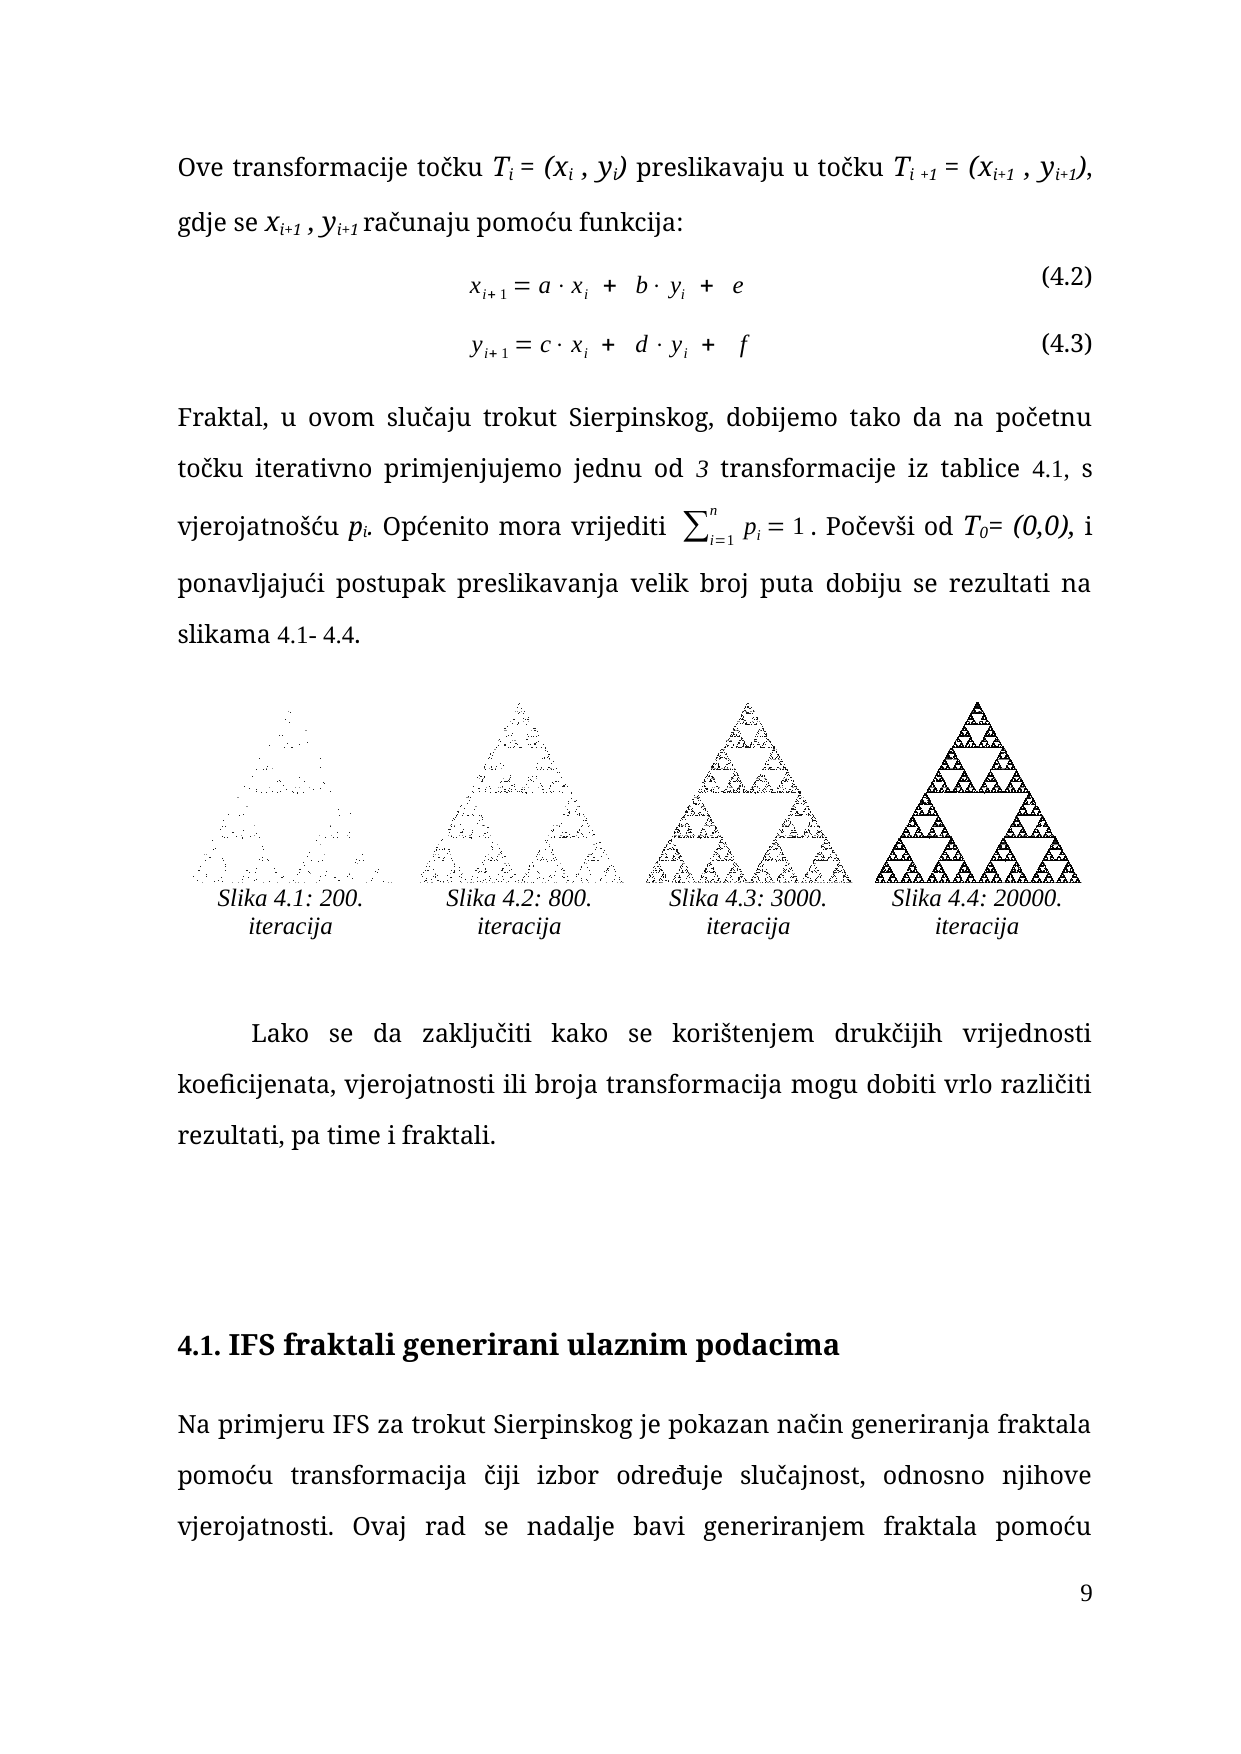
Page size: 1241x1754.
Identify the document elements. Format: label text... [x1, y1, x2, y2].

text Fraktal, u ovom slučaju trokut Sierpinskog, dobijemo tako da na početnu točku iterativno primjenjujemo jednu od 3 transformacije iz tablice 4.1, s vjerojatnošću pi. Općenito mora vrijediti . Počevši od T0= (0,0), i ponavljajući postupak preslikavanja velik broj puta dobiju se rezultati na slikama 4.1- 4.4. [177, 399, 1093, 651]
table_header Slika 4.3: 3000. iteracija [635, 697, 864, 958]
text Na primjeru IFS za trokut Sierpinskog je pokazan način generiranja fraktala pomoću transformacija čiji izbor određuje slučajnost, odnosno njihove vjerojatnosti. Ovaj rad se nadalje bavi generiranjem fraktala pomoću [177, 1407, 1093, 1543]
table_header Slika 4.2: 800. iteracija [406, 697, 635, 958]
text Ove transformacije točku Ti = (xi , yi) preslikavaju u točku Ti +1 = (xi+1 , yi+1), gdje se xi+1 , yi+1 računaju pomoću funkcija: [177, 148, 1093, 240]
table_header Slika 4.4: 20000. iteracija [864, 697, 1093, 958]
picture [646, 702, 853, 883]
text Lako se da zaključiti kako se korištenjem drukčijih vrijednosti koeficijenata, vjerojatnosti ili broja transformacija mogu dobiti vrlo različiti rezultati, pa time i fraktali. [177, 1015, 1093, 1151]
text (4.3) [177, 326, 1093, 382]
subtitle 4.1. IFS fraktali generirani ulaznim podacima [177, 1322, 1093, 1364]
text (4.2) [177, 258, 1093, 309]
picture [417, 702, 624, 883]
picture [188, 702, 395, 883]
picture [875, 702, 1082, 883]
table_header Slika 4.1: 200. iteracija [177, 697, 406, 958]
